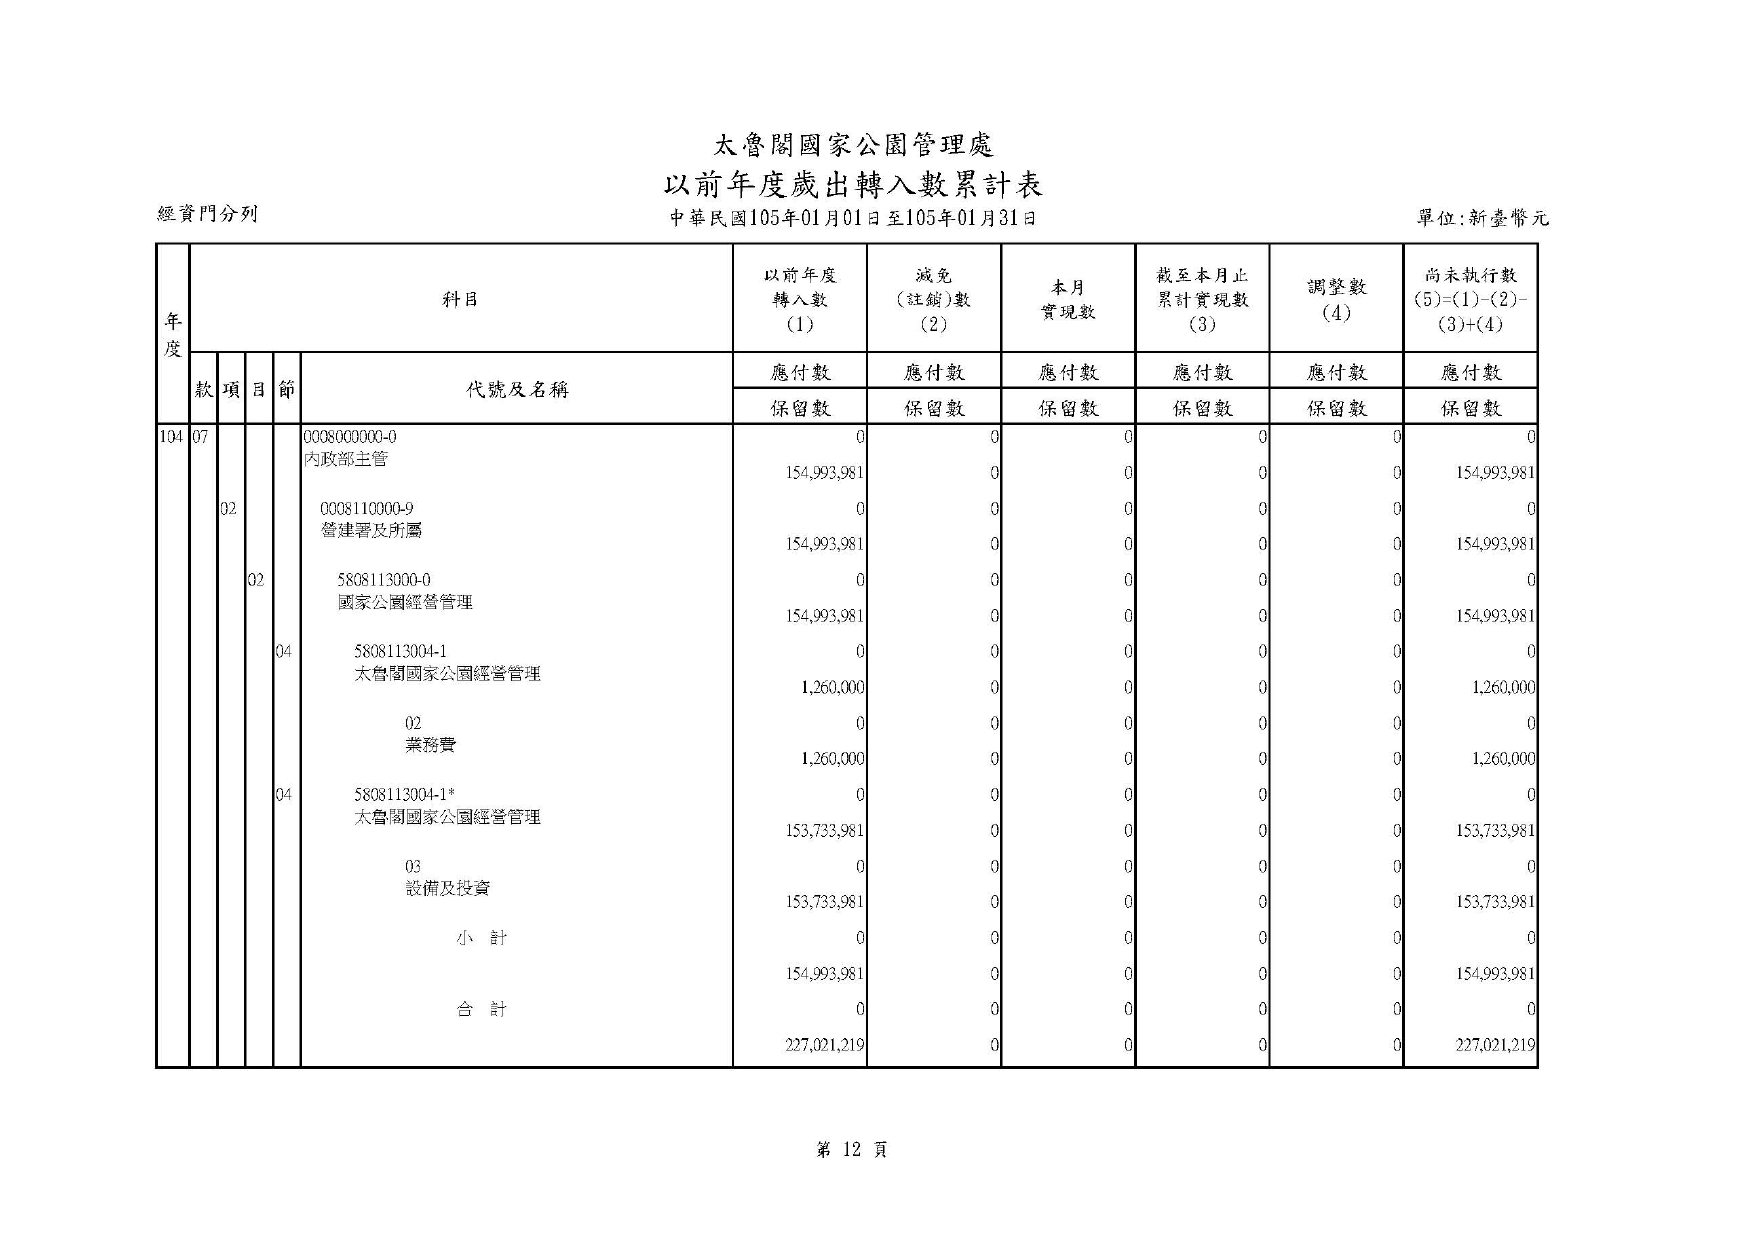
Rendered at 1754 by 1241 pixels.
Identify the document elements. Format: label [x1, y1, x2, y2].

picture [59, 82, 1646, 1164]
